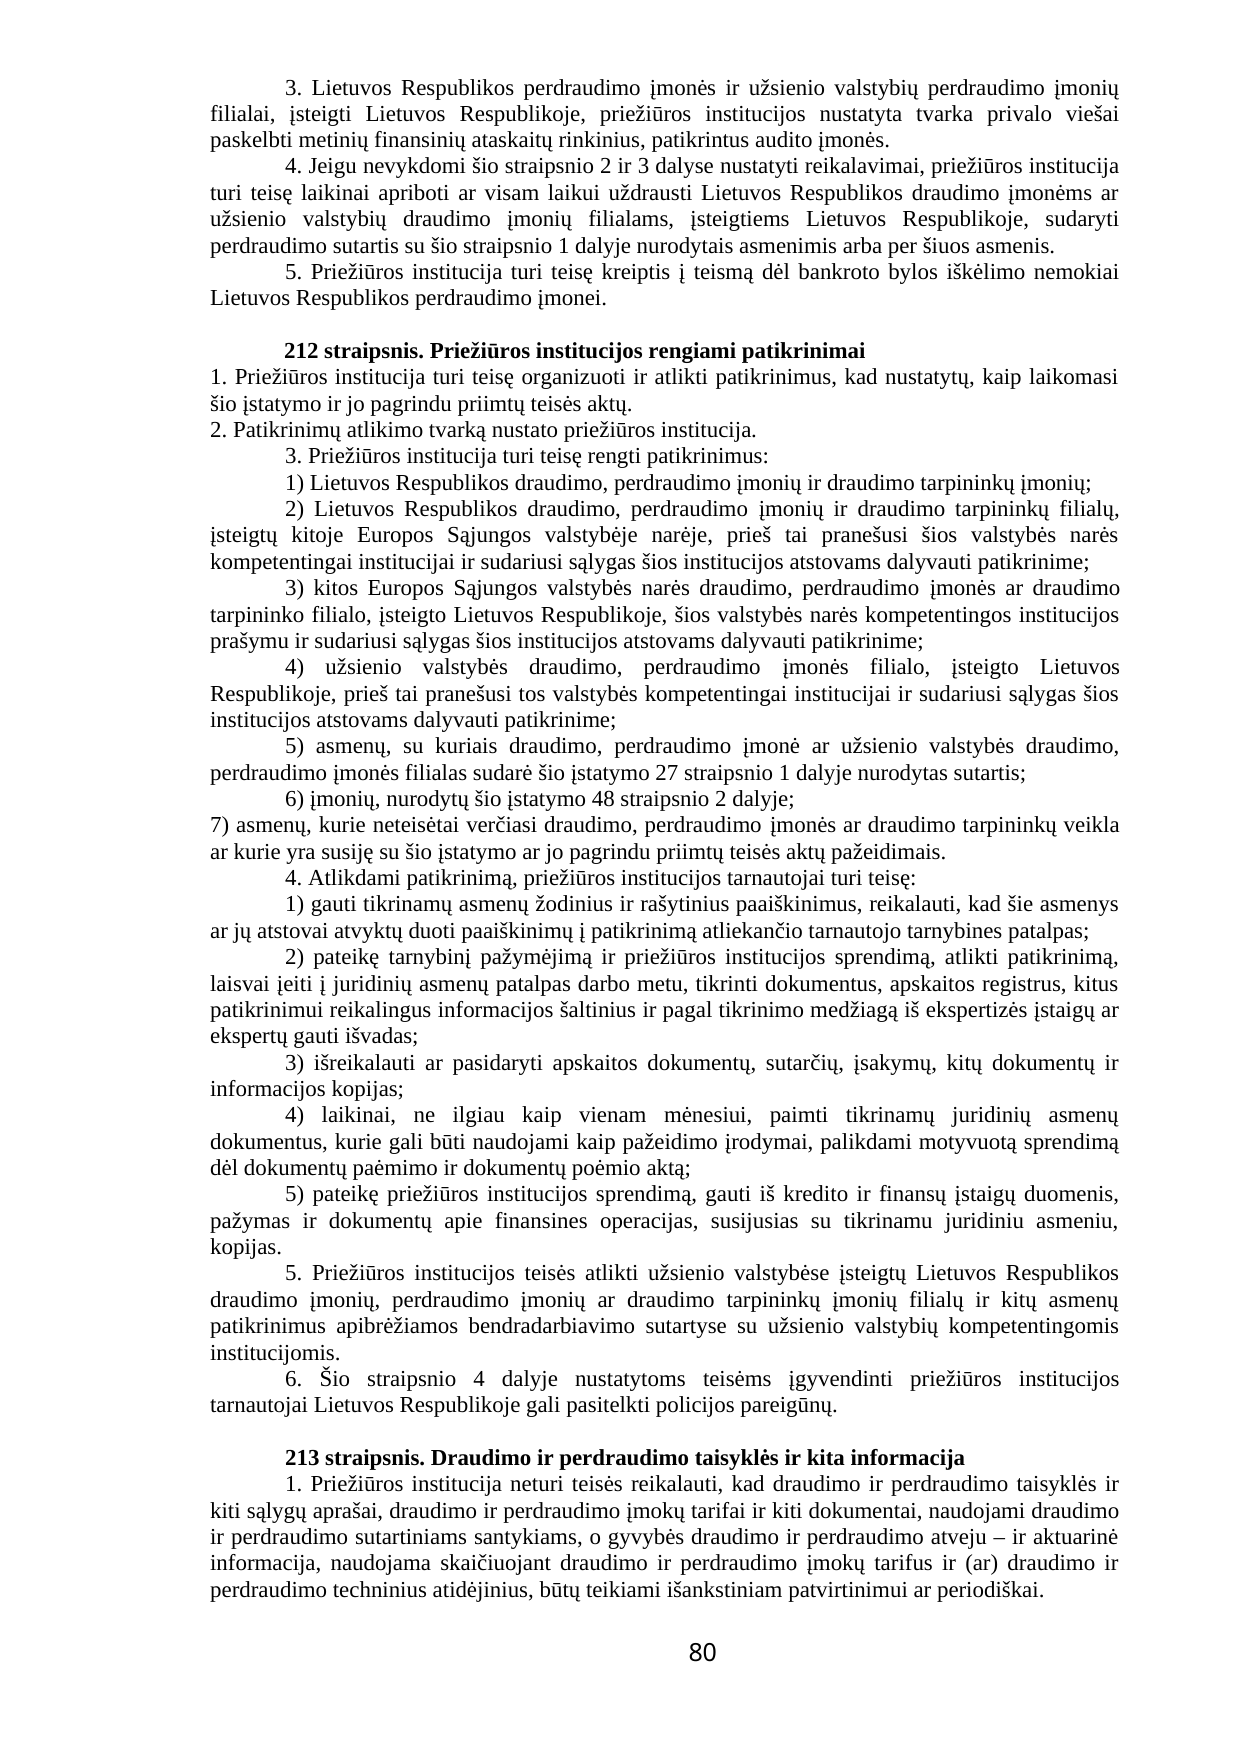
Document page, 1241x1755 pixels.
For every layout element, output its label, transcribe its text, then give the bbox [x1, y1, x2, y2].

text 1. Priežiūros institucija turi teisę organizuoti ir atlikti patikrinimus, kad nustatytų, kaip laikomasi šio įstatymo ir jo pagrindu priimtų teisės aktų. [210, 363, 1120, 416]
text 2) pateikę tarnybinį pažymėjimą ir priežiūros institucijos sprendimą, atlikti patikrinimą, laisvai įeiti į juridinių asmenų patalpas darbo metu, tikrinti dokumentus, apskaitos registrus, kitus patikrinimui reikalingus informacijos šaltinius ir pagal tikrinimo medžiagą iš ekspertizės įstaigų ar ekspertų gauti išvadas; [210, 943, 1120, 1049]
text 4. Atlikdami patikrinimą, priežiūros institucijos tarnautojai turi teisę: [210, 864, 1120, 891]
text 213 straipsnis. Draudimo ir perdraudimo taisyklės ir kita informacija [210, 1444, 1120, 1470]
text 212 straipsnis. Priežiūros institucijos rengiami patikrinimai [284, 337, 1120, 363]
text 5) asmenų, su kuriais draudimo, perdraudimo įmonė ar užsienio valstybės draudimo, perdraudimo įmonės filialas sudarė šio įstatymo 27 straipsnio 1 dalyje nurodytas sutartis; [210, 732, 1120, 785]
text 3. Priežiūros institucija turi teisę rengti patikrinimus: [210, 442, 1120, 469]
text 6. Šio straipsnio 4 dalyje nustatytoms teisėms įgyvendinti priežiūros institucijos tarnautojai Lietuvos Respublikoje gali pasitelkti policijos pareigūnų. [210, 1365, 1120, 1418]
text 5. Priežiūros institucija turi teisę kreiptis į teismą dėl bankroto bylos iškėlimo nemokiai Lietuvos Respublikos perdraudimo įmonei. [210, 258, 1120, 311]
text 4. Jeigu nevykdomi šio straipsnio 2 ir 3 dalyse nustatyti reikalavimai, priežiūros institucija turi teisę laikinai apriboti ar visam laikui uždrausti Lietuvos Respublikos draudimo įmonėms ar užsienio valstybių draudimo įmonių filialams, įsteigtiems Lietuvos Respublikoje, sudaryti perdraudimo sutartis su šio straipsnio 1 dalyje nurodytais asmenimis arba per šiuos asmenis. [210, 153, 1120, 258]
text 5) pateikę priežiūros institucijos sprendimą, gauti iš kredito ir finansų įstaigų duomenis, pažymas ir dokumentų apie finansines operacijas, susijusias su tikrinamu juridiniu asmeniu, kopijas. [210, 1180, 1120, 1259]
text 4) užsienio valstybės draudimo, perdraudimo įmonės filialo, įsteigto Lietuvos Respublikoje, prieš tai pranešusi tos valstybės kompetentingai institucijai ir sudariusi sąlygas šios institucijos atstovams dalyvauti patikrinime; [210, 653, 1120, 732]
text 7) asmenų, kurie neteisėtai verčiasi draudimo, perdraudimo įmonės ar draudimo tarpininkų veikla ar kurie yra susiję su šio įstatymo ar jo pagrindu priimtų teisės aktų pažeidimais. [210, 811, 1120, 864]
text 1) gauti tikrinamų asmenų žodinius ir rašytinius paaiškinimus, reikalauti, kad šie asmenys ar jų atstovai atvyktų duoti paaiškinimų į patikrinimą atliekančio tarnautojo tarnybines patalpas; [210, 891, 1120, 943]
text 5. Priežiūros institucijos teisės atlikti užsienio valstybėse įsteigtų Lietuvos Respublikos draudimo įmonių, perdraudimo įmonių ar draudimo tarpininkų įmonių filialų ir kitų asmenų patikrinimus apibrėžiamos bendradarbiavimo sutartyse su užsienio valstybių kompetentingomis institucijomis. [210, 1259, 1120, 1365]
text 3. Lietuvos Respublikos perdraudimo įmonės ir užsienio valstybių perdraudimo įmonių filialai, įsteigti Lietuvos Respublikoje, priežiūros institucijos nustatyta tvarka privalo viešai paskelbti metinių finansinių ataskaitų rinkinius, patikrintus audito įmonės. [210, 73, 1120, 153]
text 3) išreikalauti ar pasidaryti apskaitos dokumentų, sutarčių, įsakymų, kitų dokumentų ir informacijos kopijas; [210, 1049, 1120, 1101]
text 1) Lietuvos Respublikos draudimo, perdraudimo įmonių ir draudimo tarpininkų įmonių; [210, 469, 1120, 495]
text 1. Priežiūros institucija neturi teisės reikalauti, kad draudimo ir perdraudimo taisyklės ir kiti sąlygų aprašai, draudimo ir perdraudimo įmokų tarifai ir kiti dokumentai, naudojami draudimo ir perdraudimo sutartiniams santykiams, o gyvybės draudimo ir perdraudimo atveju – ir aktuarinė informacija, naudojama skaičiuojant draudimo ir perdraudimo įmokų tarifus ir (ar) draudimo ir perdraudimo techninius atidėjinius, būtų teikiami išankstiniam patvirtinimui ar periodiškai. [210, 1470, 1120, 1602]
text 6) įmonių, nurodytų šio įstatymo 48 straipsnio 2 dalyje; [210, 785, 1120, 811]
text 2) Lietuvos Respublikos draudimo, perdraudimo įmonių ir draudimo tarpininkų filialų, įsteigtų kitoje Europos Sąjungos valstybėje narėje, prieš tai pranešusi šios valstybės narės kompetentingai institucijai ir sudariusi sąlygas šios institucijos atstovams dalyvauti patikrinime; [210, 495, 1120, 574]
text 3) kitos Europos Sąjungos valstybės narės draudimo, perdraudimo įmonės ar draudimo tarpininko filialo, įsteigto Lietuvos Respublikoje, šios valstybės narės kompetentingos institucijos prašymu ir sudariusi sąlygas šios institucijos atstovams dalyvauti patikrinime; [210, 574, 1120, 653]
text 4) laikinai, ne ilgiau kaip vienam mėnesiui, paimti tikrinamų juridinių asmenų dokumentus, kurie gali būti naudojami kaip pažeidimo įrodymai, palikdami motyvuotą sprendimą dėl dokumentų paėmimo ir dokumentų poėmio aktą; [210, 1101, 1120, 1180]
text 2. Patikrinimų atlikimo tvarką nustato priežiūros institucija. [210, 416, 1120, 442]
